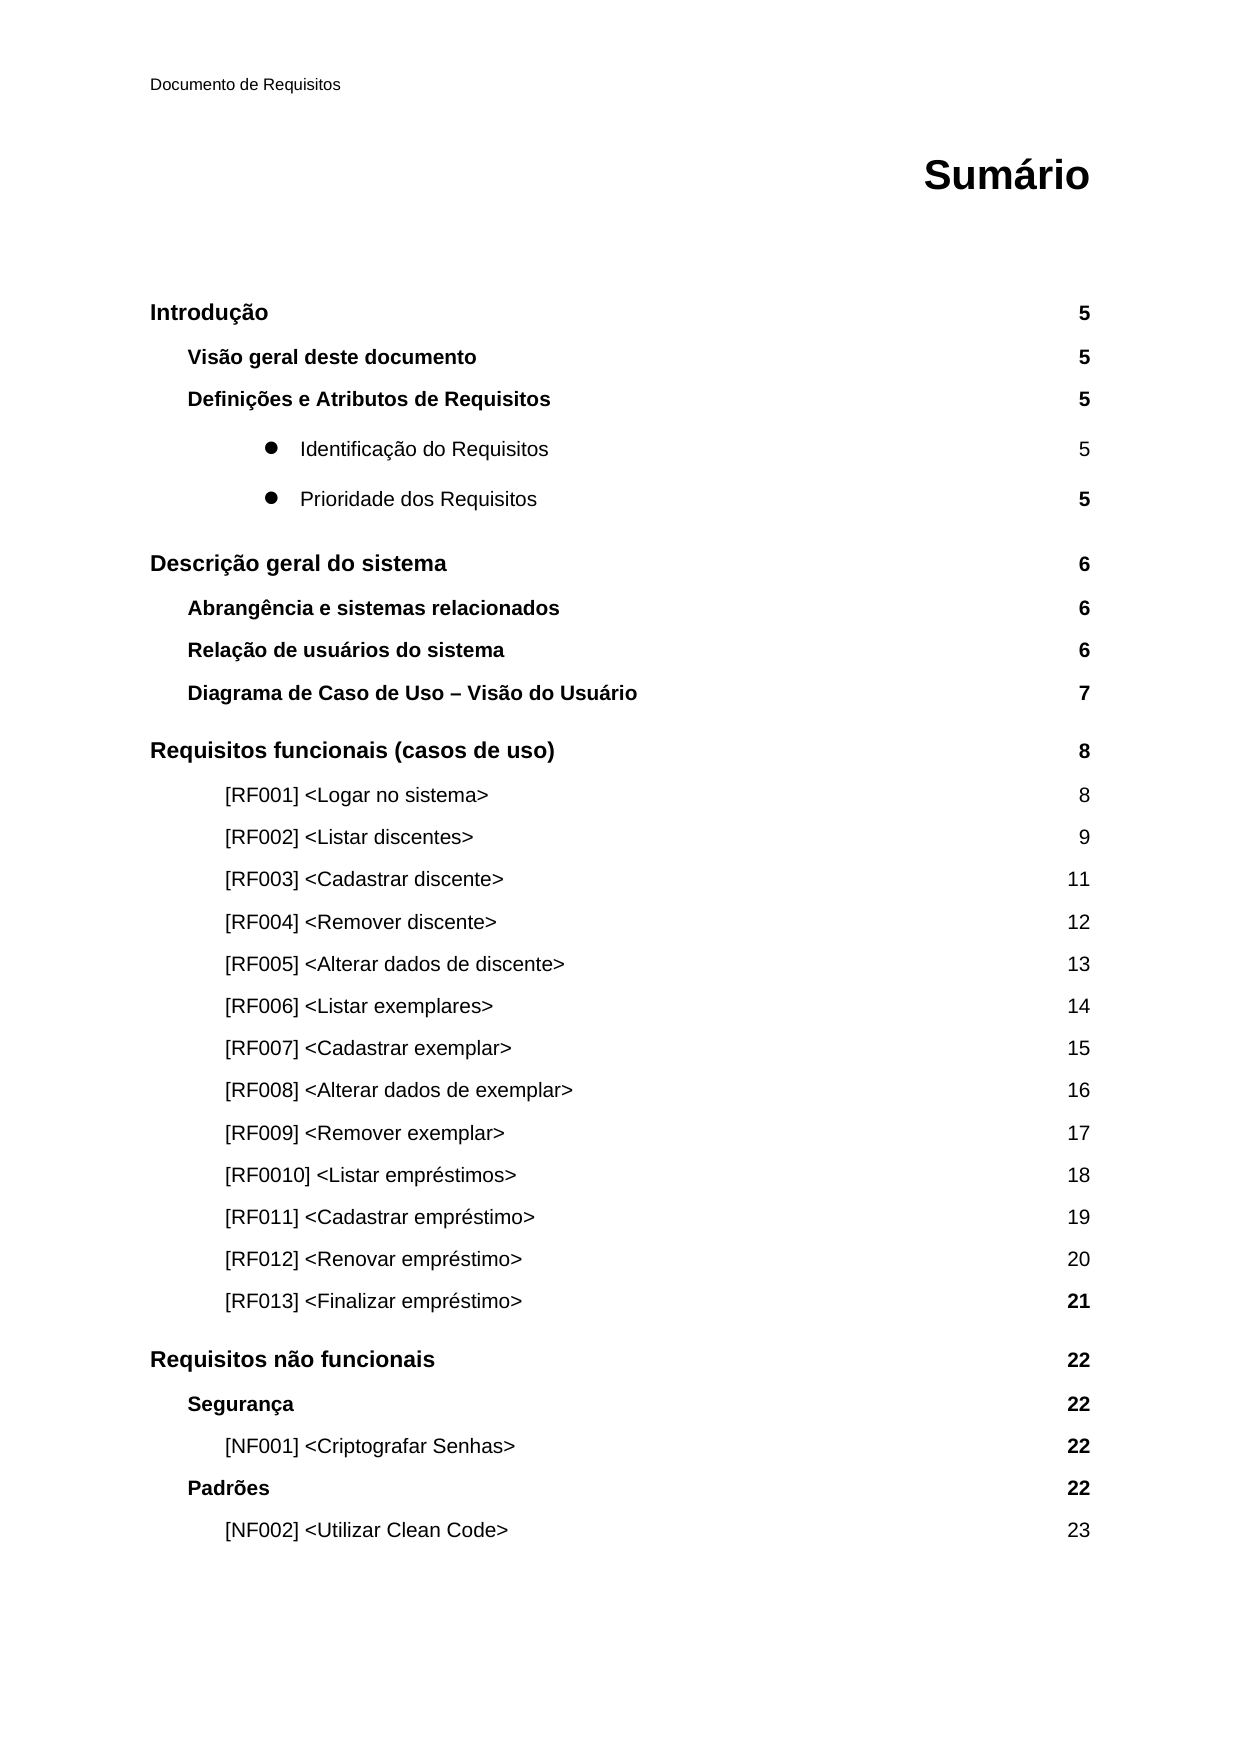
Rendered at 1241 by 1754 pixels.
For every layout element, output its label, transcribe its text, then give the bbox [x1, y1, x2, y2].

text ​Diagrama de Caso de Uso – Visão do Usuário 7 [187, 680, 1090, 704]
text Sumário [150, 150, 1090, 198]
text [RF012] <Renovar empréstimo> 20 [225, 1247, 1090, 1271]
text Relação de usuários do sistema 6 [187, 638, 1090, 662]
list Prioridade dos Requisitos 5 [262, 479, 1090, 513]
text ​Segurança 22 [187, 1392, 1090, 1416]
text Abrangência e sistemas relacionados 6 [187, 596, 1090, 620]
text [RF002] <Listar discentes> 9 [225, 825, 1090, 849]
text [NF002] <Utilizar Clean Code> 23 [225, 1518, 1090, 1542]
text [RF007] <Cadastrar exemplar> 15 [225, 1036, 1090, 1060]
text Requisitos funcionais (casos de uso) 8 [150, 737, 1090, 763]
text Descrição geral do sistema 6 [150, 550, 1090, 577]
text [RF006] <Listar exemplares> 14 [225, 994, 1090, 1018]
text [RF001] <Logar no sistema> 8 [225, 783, 1090, 807]
text [RF004] <Remover discente> 12 [225, 909, 1090, 933]
text [RF011] <Cadastrar empréstimo> 19 [225, 1205, 1090, 1229]
text [RF0010] <Listar empréstimos> 18 [225, 1163, 1090, 1187]
text ​Requisitos não funcionais 22 [150, 1346, 1090, 1372]
text [RF013] <Finalizar empréstimo> 21 [225, 1289, 1090, 1313]
text Introdução 5 [150, 299, 1090, 325]
text Definições e Atributos de Requisitos 5 [187, 387, 1090, 411]
text [RF003] <Cadastrar discente> 11 [225, 867, 1090, 891]
text Visão geral deste documento 5 [187, 344, 1090, 368]
text [RF005] <Alterar dados de discente> 13 [225, 952, 1090, 976]
text Padrões 22 [187, 1476, 1090, 1500]
list Identificação do Requisitos 5 [262, 429, 1090, 462]
text [NF001] <Criptografar Senhas> 22 [225, 1434, 1090, 1458]
text [RF009] <Remover exemplar> 17 [225, 1120, 1090, 1144]
text [RF008] <Alterar dados de exemplar> 16 [225, 1078, 1090, 1102]
